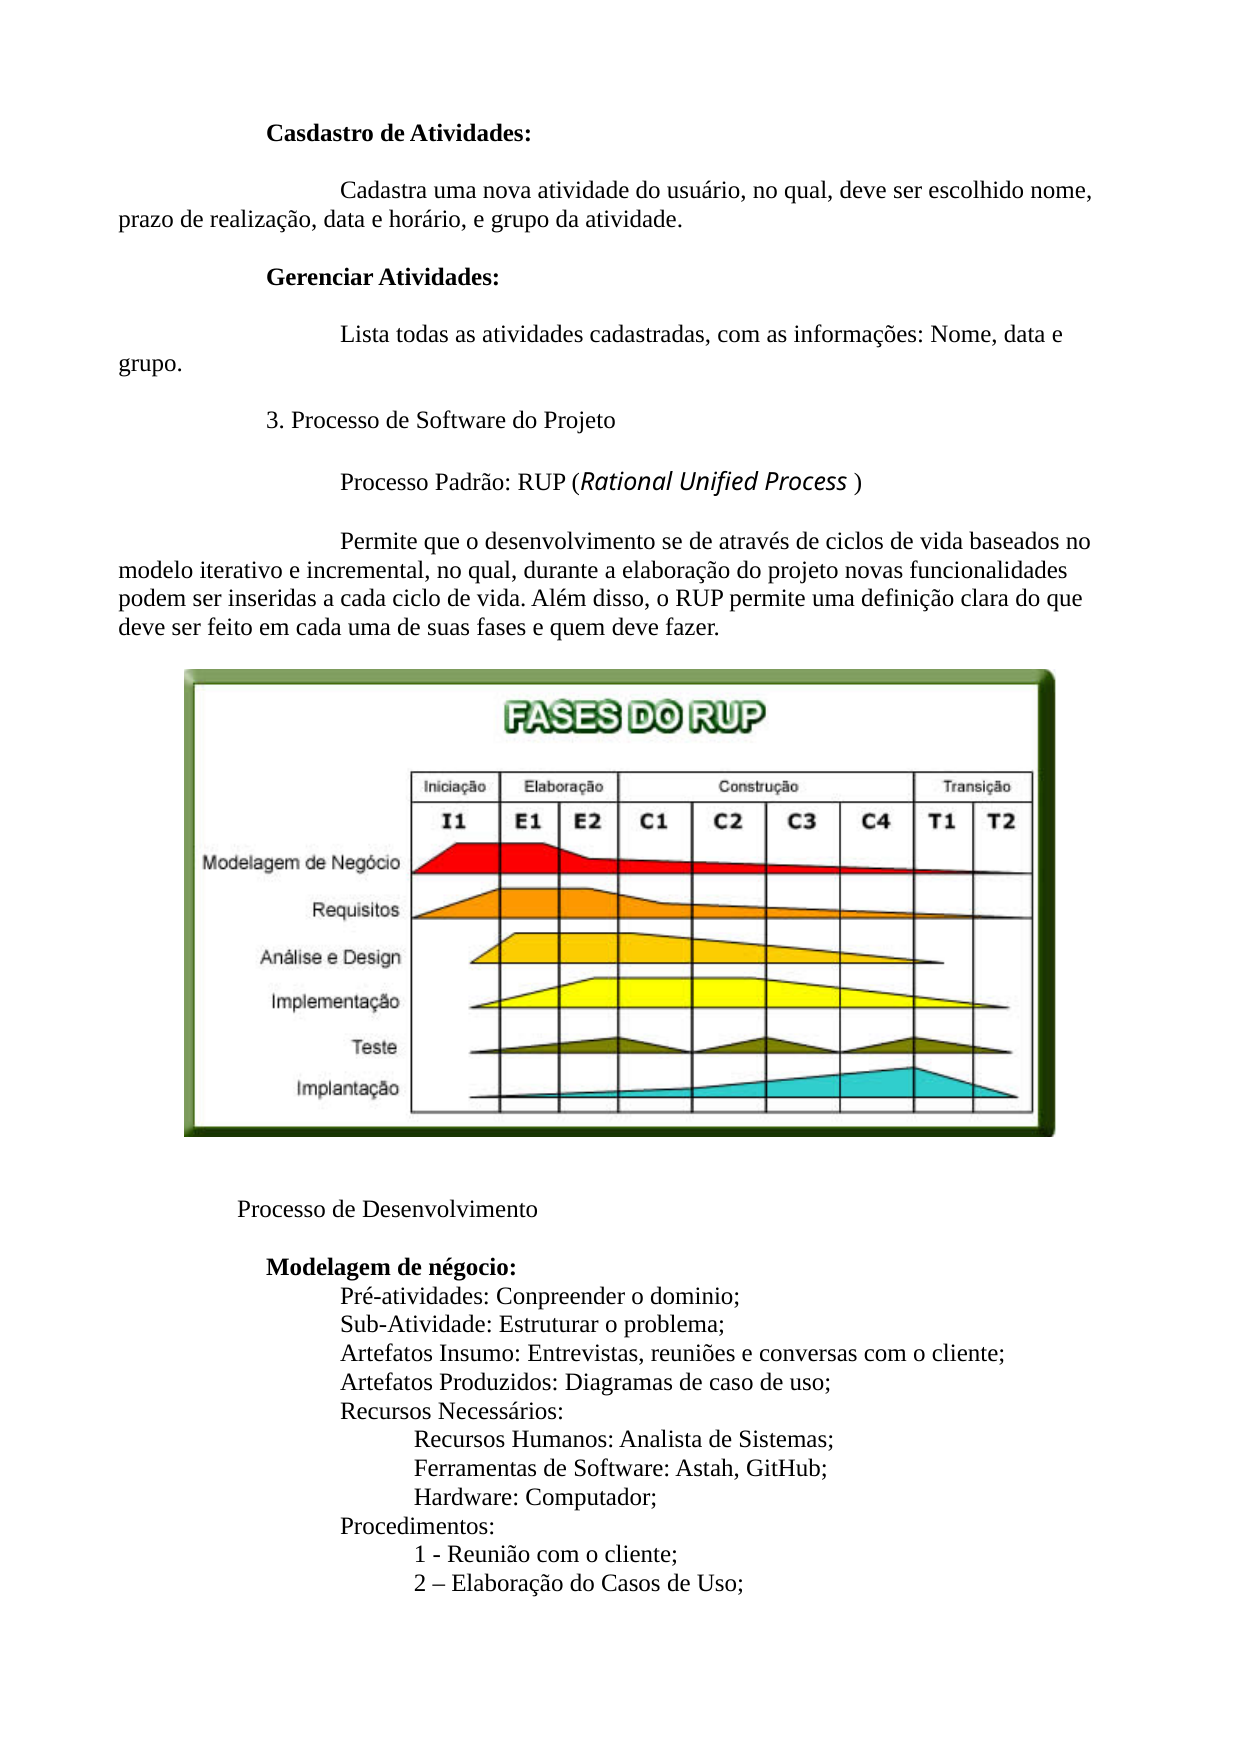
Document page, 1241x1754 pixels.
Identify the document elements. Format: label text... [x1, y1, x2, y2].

text Recursos Humanos: Analista de Sistemas; [118, 1424, 1122, 1453]
text 2 – Elaboração do Casos de Uso; [118, 1568, 1122, 1597]
text Hardware: Computador; [118, 1482, 1122, 1511]
text 1 - Reunião com o cliente; [118, 1539, 1122, 1568]
text 3. Processo de Software do Projeto [118, 406, 1122, 434]
text Artefatos Produzidos: Diagramas de caso de uso; [118, 1367, 1122, 1396]
text Lista todas as atividades cadastradas, com as informações: Nome, data e grupo. [118, 319, 1122, 377]
text Sub-Atividade: Estruturar o problema; [118, 1309, 1122, 1338]
text Ferramentas de Software: Astah, GitHub; [118, 1453, 1122, 1482]
text Processo de Desenvolvimento [118, 1194, 1122, 1223]
text Gerenciar Atividades: [118, 262, 1122, 291]
text Recursos Necessários: [118, 1396, 1122, 1424]
text Artefatos Insumo: Entrevistas, reuniões e conversas com o cliente; [118, 1338, 1122, 1367]
text Processo Padrão: RUP (Rational Unified Process ) [118, 463, 1122, 497]
text Procedimentos: [118, 1511, 1122, 1539]
text Cadastra uma nova atividade do usuário, no qual, deve ser escolhido nome, prazo de realização, data e horário, e grupo da atividade. [118, 176, 1122, 233]
text Pré-atividades: Conpreender o dominio; [118, 1281, 1122, 1309]
text Modelagem de négocio: [118, 1252, 1122, 1281]
text Casdastro de Atividades: [118, 118, 1122, 147]
text Permite que o desenvolvimento se de através de ciclos de vida baseados no modelo iterativo e incremental, no qual, durante a elaboração do projeto novas funcionalidades podem ser inseridas a cada ciclo de vida. Além disso, o RUP permite uma definição clara do que deve ser feito em cada uma de suas fases e quem deve fazer. [118, 526, 1122, 641]
